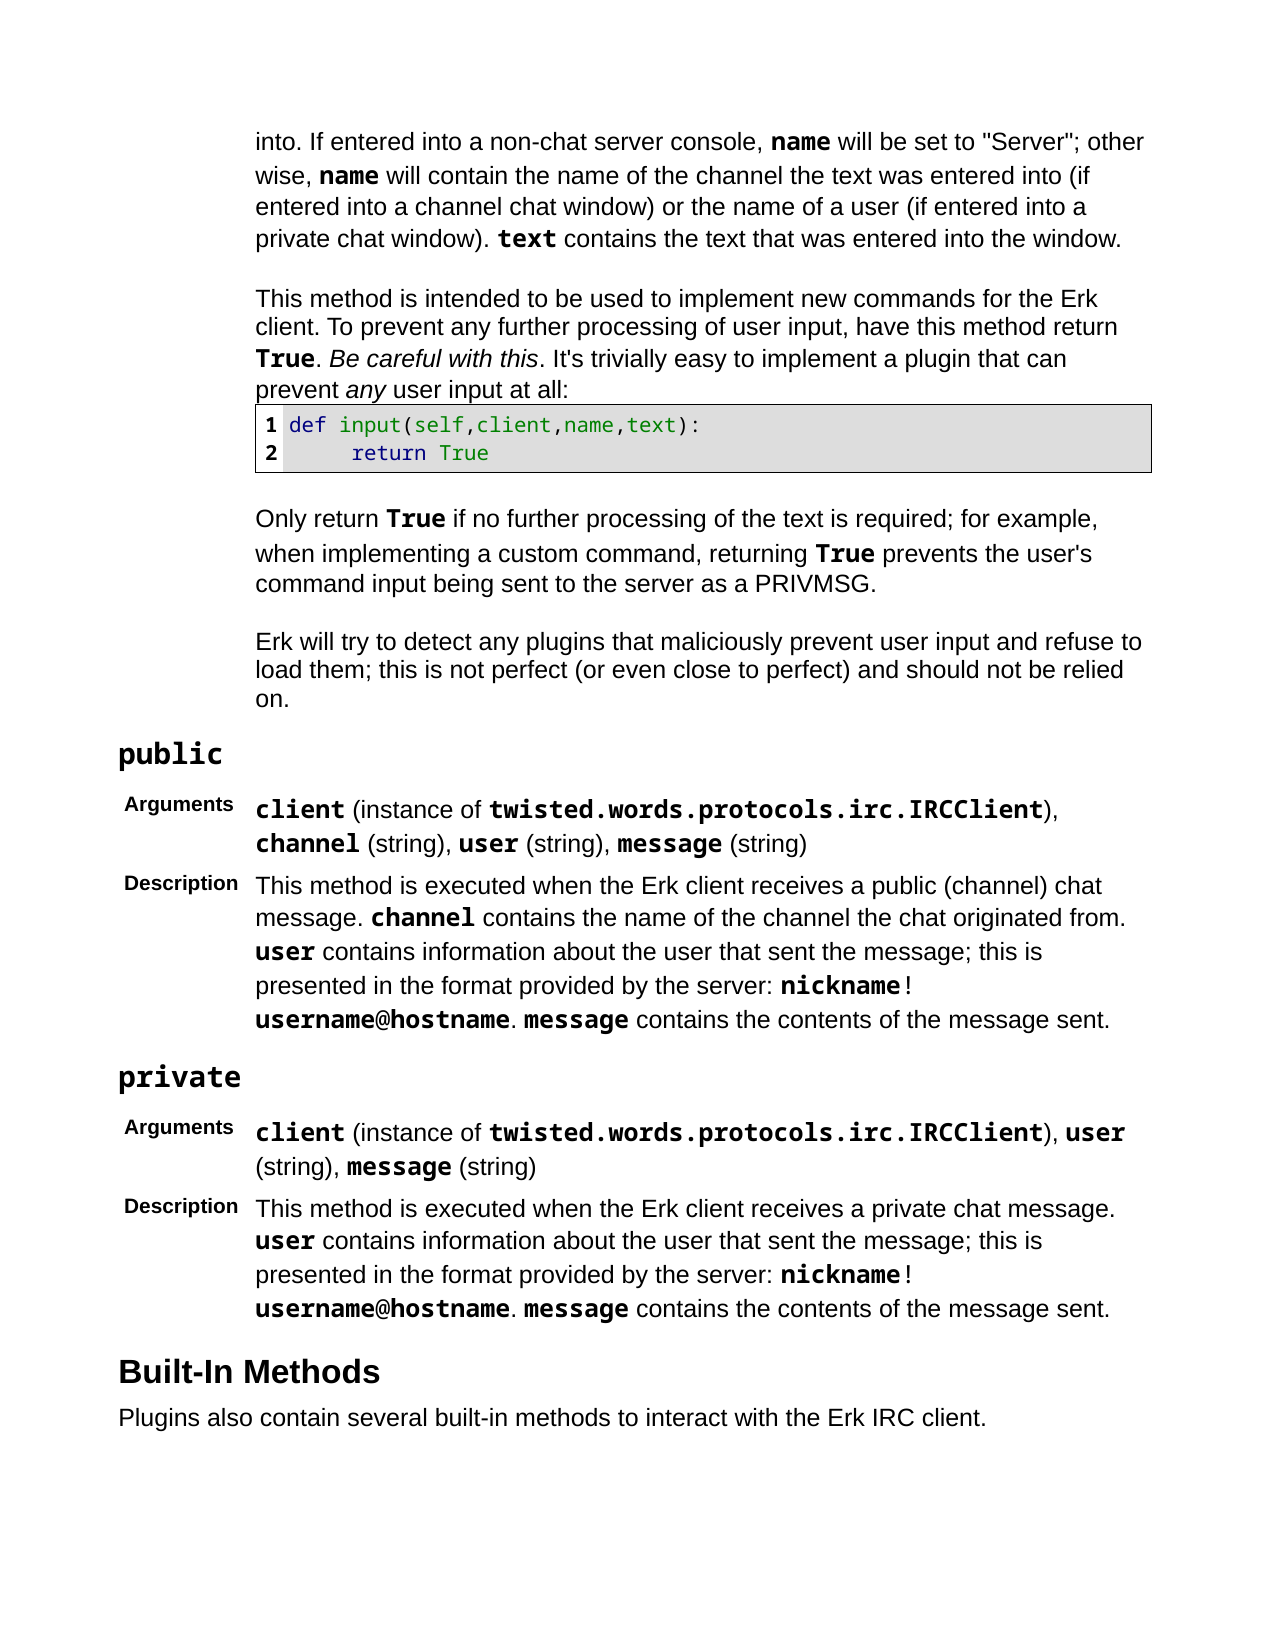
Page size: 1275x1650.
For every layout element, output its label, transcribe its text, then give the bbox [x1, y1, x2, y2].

table_header def input(self,client,name,text): return True [283, 405, 1151, 472]
table_cell Description [118, 1189, 249, 1331]
subtitle public [118, 733, 1157, 773]
subtitle Built-In Methods [118, 1352, 1157, 1390]
table_cell [118, 118, 249, 719]
table_cell Description [118, 865, 249, 1042]
table_header client (instance of twisted.words.protocols.irc.IRCClient), channel (string), user (string), message (string) [249, 786, 1157, 865]
text Plugins also contain several built-in methods to interact with the Erk IRC client. [118, 1403, 1157, 1432]
table_header client (instance of twisted.words.protocols.irc.IRCClient), user (string), message (string) [249, 1109, 1157, 1188]
table_header 1 2 [256, 405, 283, 472]
subtitle private [118, 1056, 1157, 1096]
table_header Arguments [118, 786, 249, 865]
table_cell This method is executed when the Erk client receives a private chat message. user contains information about the user that sent the message; this is presented in the format provided by the server: nickname!username@hostname. message contains the contents of the message sent. [249, 1189, 1157, 1331]
table_cell This method is executed when the Erk client receives a public (channel) chat message. channel contains the name of the channel the chat originated from. user contains information about the user that sent the message; this is presented in the format provided by the server: nickname!username@hostname. message contains the contents of the message sent. [249, 865, 1157, 1042]
table_header Arguments [118, 1109, 249, 1188]
table_cell into. If entered into a non-chat server console, name will be set to "Server"; other wise, name will contain the name of the channel the text was entered into (if entered into a channel chat window) or the name of a user (if entered into a private chat window). text contains the text that was entered into the window. This method is intended to be used to implement new commands for the Erk client. To prevent any further processing of user input, have this method return True. Be careful with this. It's trivially easy to implement a plugin that can prevent any user input at all: Only return True if no further processing of the text is required; for example, when implementing a custom command, returning True prevents the user's command input being sent to the server as a PRIVMSG. Erk will try to detect any plugins that maliciously prevent user input and refuse to load them; this is not perfect (or even close to perfect) and should not be relied on. [249, 118, 1157, 719]
